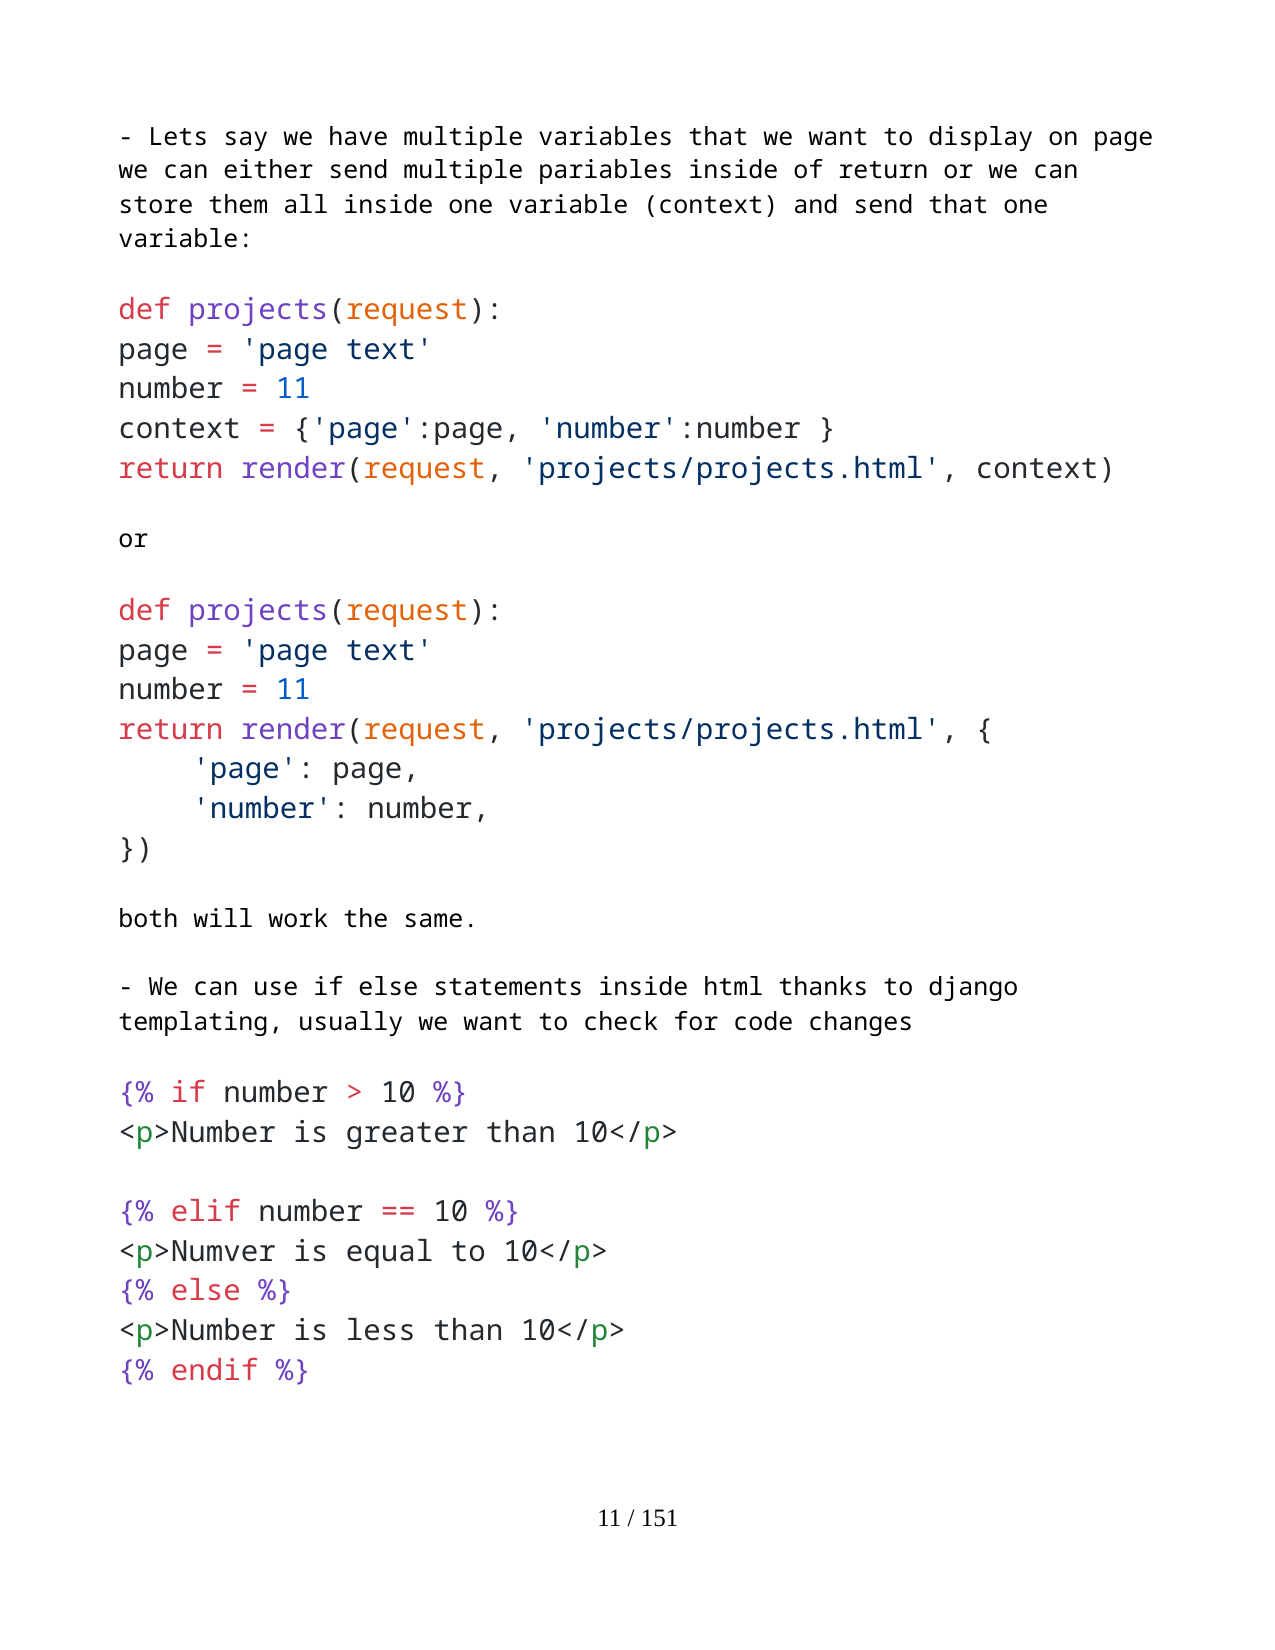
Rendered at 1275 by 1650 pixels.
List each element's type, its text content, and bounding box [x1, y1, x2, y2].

text - Lets say we have multiple variables that we want to display on page we can either send multiple pariables inside of return or we can store them all inside one variable (context) and send that one variable: [118, 118, 1157, 254]
text }) [118, 827, 1157, 867]
text number = 11 [118, 368, 1157, 407]
text {% if number > 10 %} [118, 1071, 1157, 1111]
text - We can use if else statements inside html thanks to django templating, usually we want to check for code changes [118, 969, 1157, 1037]
text def projects(request): [118, 288, 1157, 328]
text 'page': page, [118, 748, 1157, 787]
text number = 11 [118, 668, 1157, 708]
text {% endif %} [118, 1349, 1157, 1389]
text {% elif number == 10 %} [118, 1190, 1157, 1230]
text <p>Numver is equal to 10</p> [118, 1230, 1157, 1270]
text 'number': number, [118, 787, 1157, 827]
text page = 'page text' [118, 629, 1157, 668]
text {% else %} [118, 1270, 1157, 1309]
text <p>Number is less than 10</p> [118, 1309, 1157, 1349]
text both will work the same. [118, 901, 1157, 935]
text return render(request, 'projects/projects.html', { [118, 708, 1157, 748]
text def projects(request): [118, 589, 1157, 629]
text page = 'page text' [118, 328, 1157, 368]
text <p>Number is greater than 10</p> [118, 1111, 1157, 1151]
text context = {'page':page, 'number':number } [118, 407, 1157, 447]
text or [118, 521, 1157, 555]
text return render(request, 'projects/projects.html', context) [118, 447, 1157, 487]
